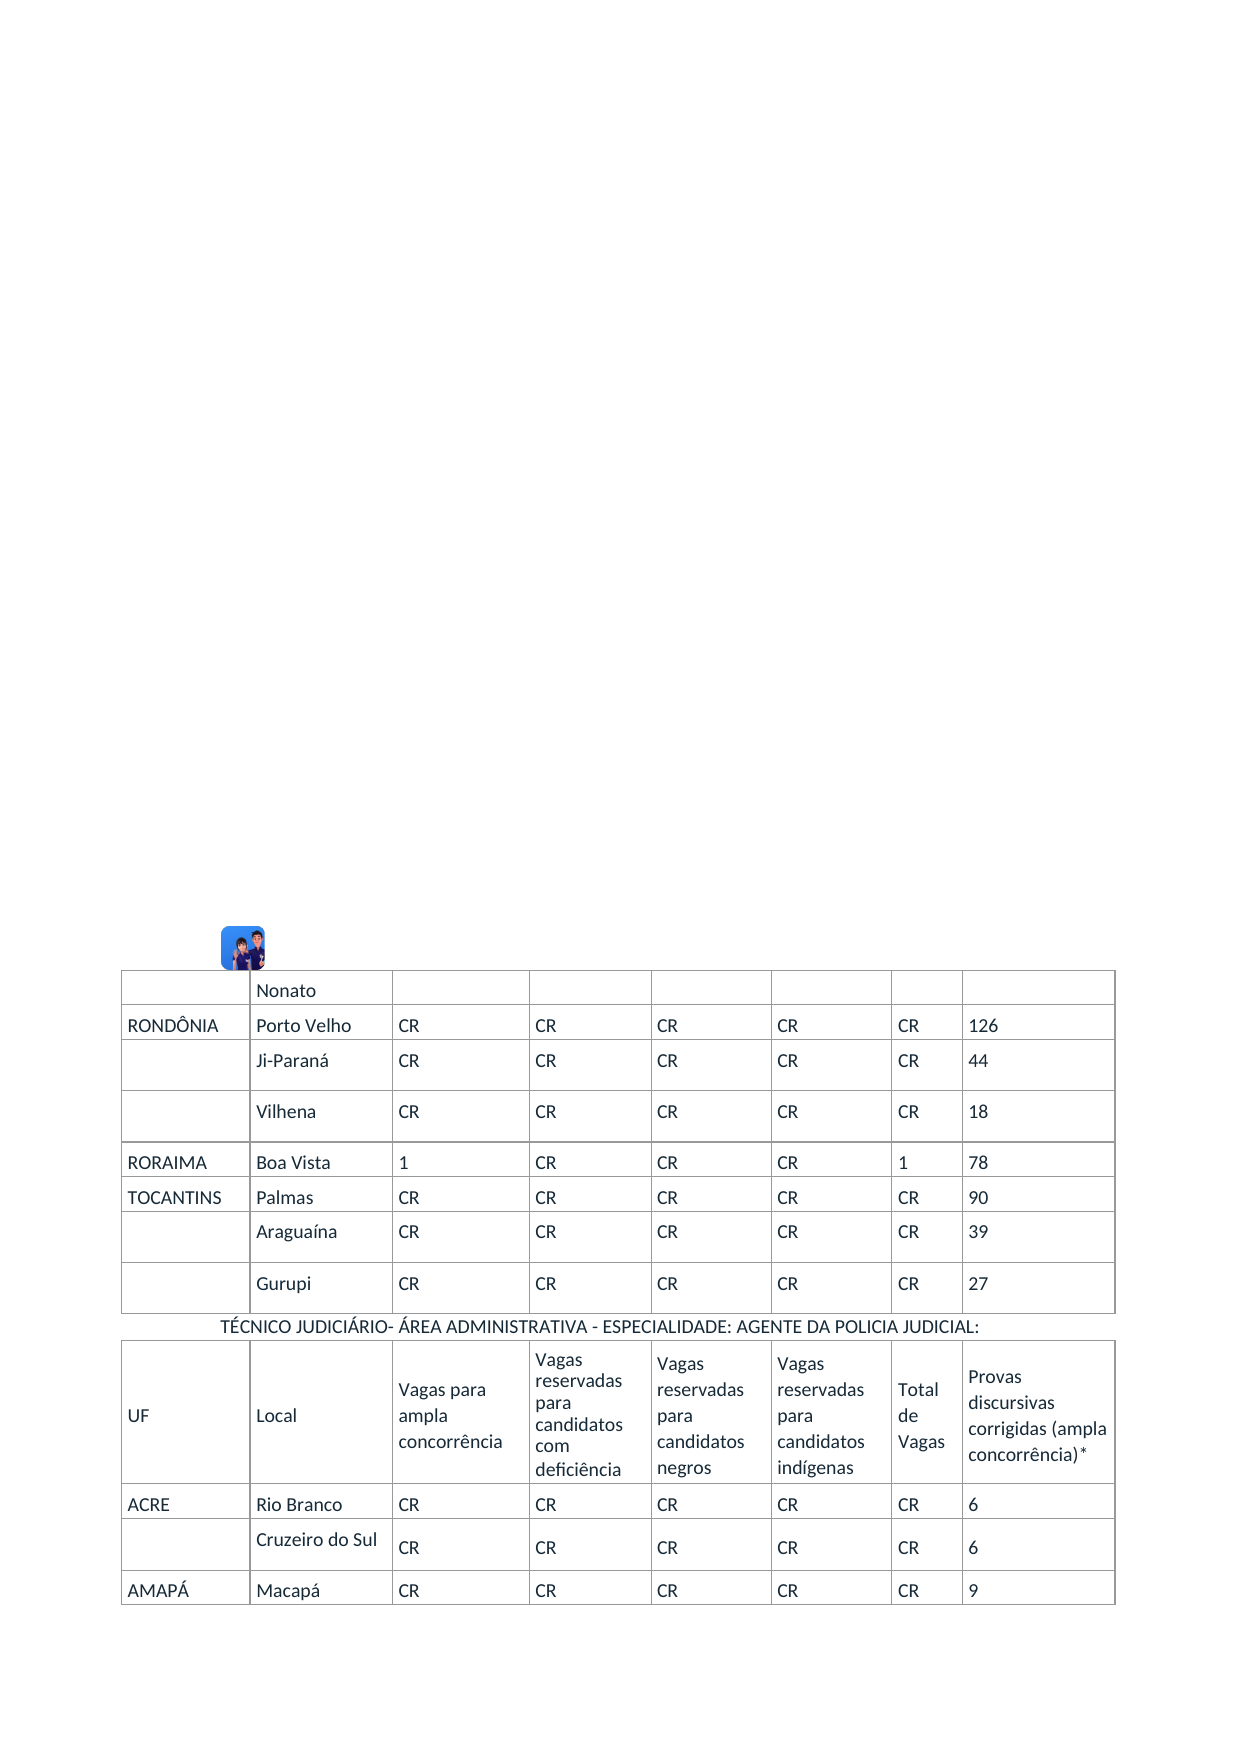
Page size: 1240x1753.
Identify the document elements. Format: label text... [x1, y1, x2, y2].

table_cell RONDÔNIA [122, 1005, 249, 1039]
table_cell 90 [963, 1177, 1114, 1211]
table_cell ACRE [122, 1484, 249, 1518]
table_cell [652, 971, 771, 1004]
table_cell AMAPÁ [122, 1571, 249, 1604]
table_cell CR [393, 1484, 529, 1518]
table_cell CR [652, 1212, 771, 1262]
table_cell [892, 971, 962, 1004]
table_cell CR [892, 1484, 962, 1518]
table_cell 6 [963, 1484, 1114, 1518]
table_header UF [122, 1341, 249, 1483]
table_cell [963, 971, 1114, 1004]
table_cell 1 [892, 1143, 962, 1176]
table_cell Gurupi [251, 1263, 392, 1313]
table_cell CR [772, 1143, 891, 1176]
table_cell Rio Branco [251, 1484, 392, 1518]
table_cell CR [892, 1519, 962, 1570]
table_cell 27 [963, 1263, 1114, 1313]
table_cell 126 [963, 1005, 1114, 1039]
table_cell CR [393, 1177, 529, 1211]
table_cell CR [393, 1263, 529, 1313]
table_header Vagas reservadas para candidatos negros [652, 1341, 771, 1483]
table_cell [122, 1091, 249, 1141]
table_cell CR [772, 1177, 891, 1211]
table_cell CR [530, 1519, 651, 1570]
table_cell [122, 1040, 249, 1090]
table_cell CR [772, 1263, 891, 1313]
table_cell CR [772, 1091, 891, 1141]
table_cell Macapá [251, 1571, 392, 1604]
table_cell 44 [963, 1040, 1114, 1090]
table_cell CR [892, 1571, 962, 1604]
table_cell CR [530, 1212, 651, 1262]
table_cell CR [892, 1005, 962, 1039]
table_cell CR [892, 1212, 962, 1262]
table_header Vagas para ampla concorrência [393, 1341, 529, 1483]
table_cell CR [530, 1091, 651, 1141]
table_cell Palmas [251, 1177, 392, 1211]
table_header Vagas reservadas para candidatos com deficiência [530, 1341, 651, 1483]
table_cell Araguaína [251, 1212, 392, 1262]
table_cell [122, 1263, 249, 1313]
table_cell CR [772, 1040, 891, 1090]
table_cell TOCANTINS [122, 1177, 249, 1211]
table_cell CR [772, 1519, 891, 1570]
table_cell CR [393, 1040, 529, 1090]
table_cell CR [772, 1571, 891, 1604]
table_header Vagas reservadas para candidatos indígenas [772, 1341, 891, 1483]
table_cell 1 [393, 1143, 529, 1176]
table_header Provas discursivas corrigidas (ampla concorrência)* [963, 1341, 1114, 1483]
table_cell CR [652, 1005, 771, 1039]
table_cell RORAIMA [122, 1143, 249, 1176]
table_cell 18 [963, 1091, 1114, 1141]
table_cell CR [530, 1143, 651, 1176]
table_cell CR [652, 1091, 771, 1141]
table_cell Cruzeiro do Sul [251, 1519, 392, 1570]
table_cell CR [530, 1263, 651, 1313]
table_cell Porto Velho [251, 1005, 392, 1039]
table_cell Boa Vista [251, 1143, 392, 1176]
table_header Local [251, 1341, 392, 1483]
table_cell Nonato [251, 971, 392, 1004]
table_cell CR [393, 1091, 529, 1141]
table_cell CR [892, 1177, 962, 1211]
table_cell CR [652, 1263, 771, 1313]
table_cell CR [530, 1005, 651, 1039]
table_cell CR [892, 1040, 962, 1090]
table_cell CR [530, 1571, 651, 1604]
table_cell 78 [963, 1143, 1114, 1176]
table_cell CR [393, 1005, 529, 1039]
table_cell 9 [963, 1571, 1114, 1604]
table_cell CR [393, 1571, 529, 1604]
table_cell [772, 971, 891, 1004]
table_cell CR [652, 1484, 771, 1518]
table_cell Vilhena [251, 1091, 392, 1141]
table_cell CR [892, 1263, 962, 1313]
text TÉCNICO JUDICIÁRIO- ÁREA ADMINISTRATIVA - ESPECIALIDADE: AGENTE DA POLICIA JUDICIAL: [121, 1314, 1115, 1338]
table_cell [122, 971, 249, 1004]
table_cell [393, 971, 529, 1004]
table_cell CR [652, 1177, 771, 1211]
table_cell CR [652, 1143, 771, 1176]
table_header Total de Vagas [892, 1341, 962, 1483]
table_cell CR [652, 1040, 771, 1090]
table_cell 6 [963, 1519, 1114, 1570]
table_cell CR [393, 1519, 529, 1570]
table_cell CR [772, 1484, 891, 1518]
table_cell 39 [963, 1212, 1114, 1262]
table_cell CR [772, 1005, 891, 1039]
table_cell Ji-Paraná [251, 1040, 392, 1090]
table_cell CR [892, 1091, 962, 1141]
table_cell [122, 1519, 249, 1570]
table_cell CR [393, 1212, 529, 1262]
table_cell CR [772, 1212, 891, 1262]
table_cell CR [530, 1177, 651, 1211]
table_cell [530, 971, 651, 1004]
table_cell [122, 1212, 249, 1262]
table_cell CR [530, 1040, 651, 1090]
table_cell CR [652, 1519, 771, 1570]
table_cell CR [652, 1571, 771, 1604]
table_cell CR [530, 1484, 651, 1518]
